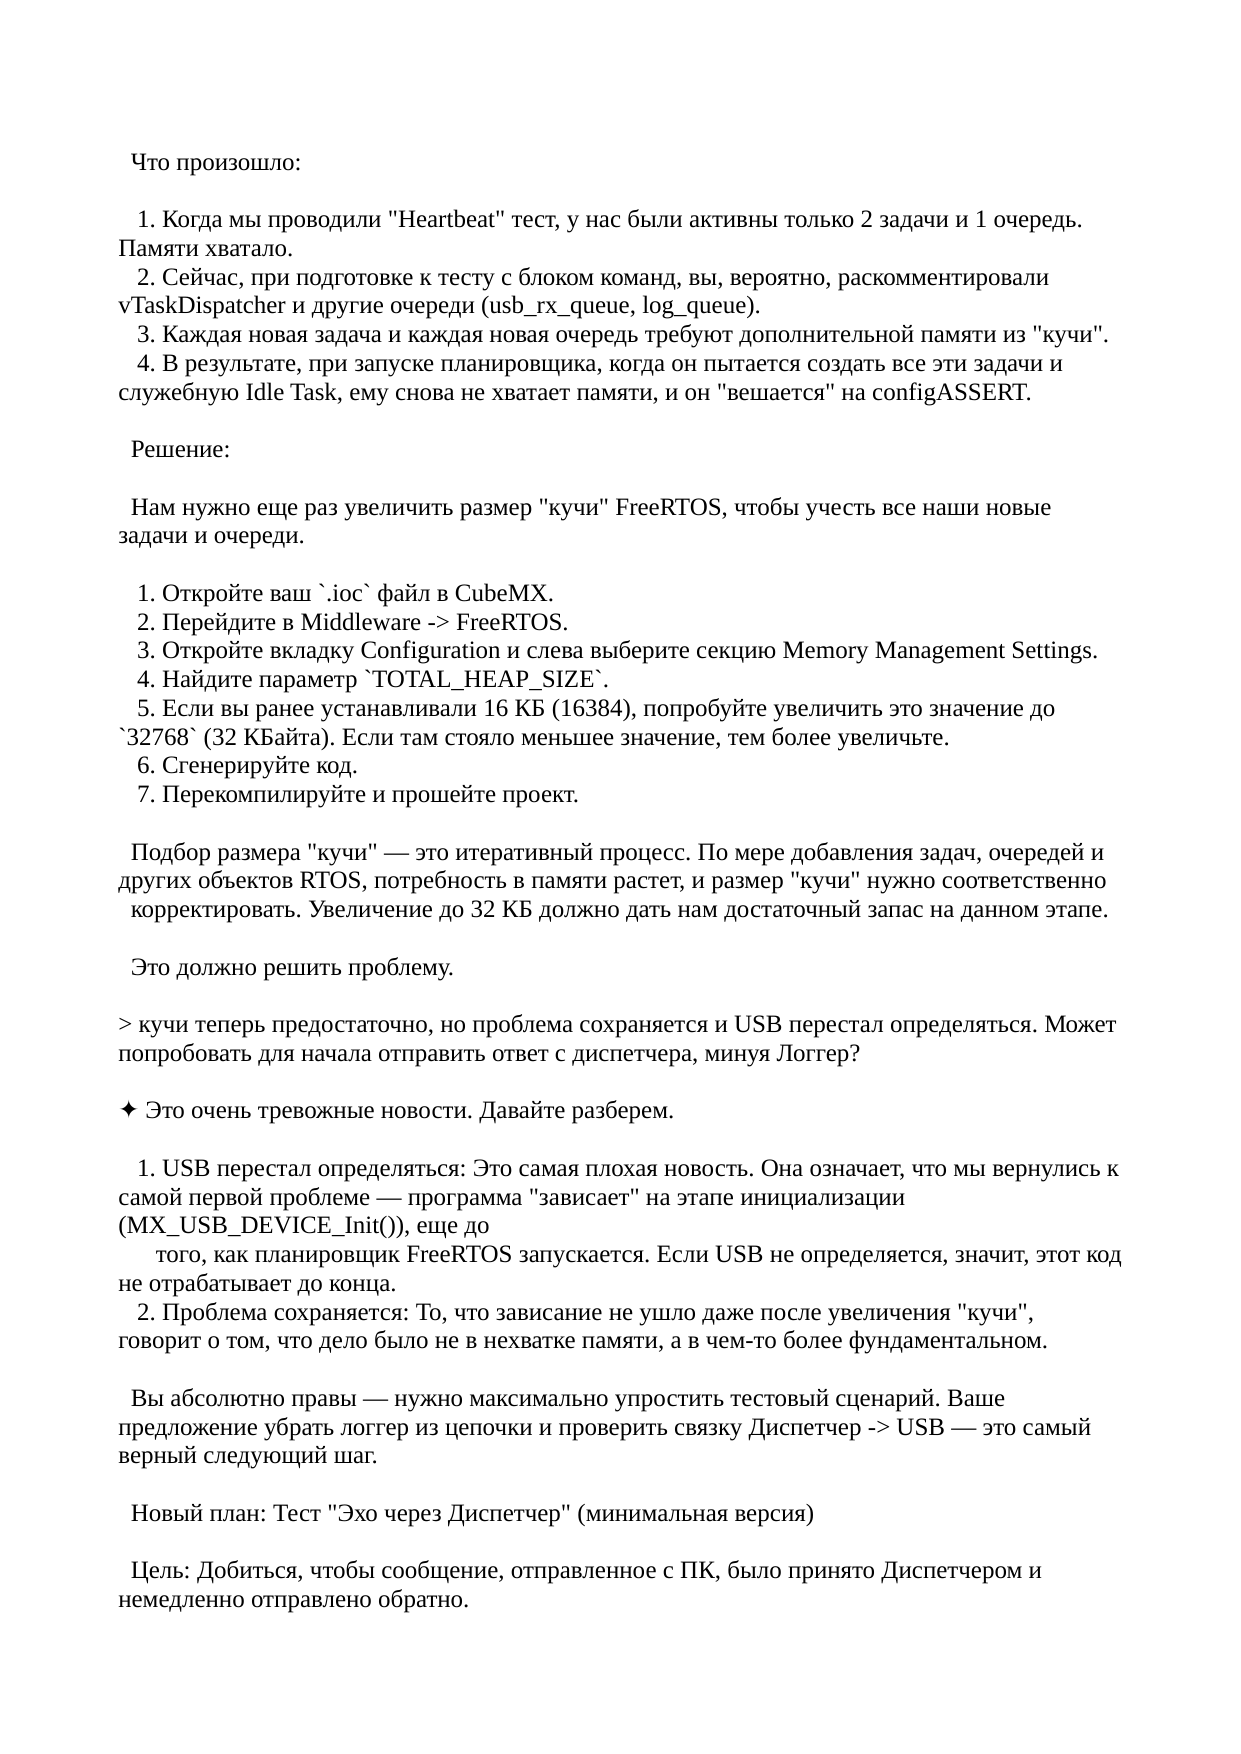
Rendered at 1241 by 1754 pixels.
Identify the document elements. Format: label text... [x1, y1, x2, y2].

text корректировать. Увеличение до 32 КБ должно дать нам достаточный запас на данном этапе. [118, 894, 1122, 923]
text Что произошло: [118, 147, 1122, 176]
text 1. Откройте ваш `.ioc` файл в CubeMX. [118, 578, 1122, 607]
text 1. USB перестал определяться: Это самая плохая новость. Она означает, что мы вернулись к самой первой проблеме — программа "зависает" на этапе инициализации (MX_USB_DEVICE_Init()), еще до [118, 1153, 1122, 1239]
text 5. Если вы ранее устанавливали 16 КБ (16384), попробуйте увеличить это значение до `32768` (32 КБайта). Если там стояло меньшее значение, тем более увеличьте. [118, 693, 1122, 751]
text 2. Проблема сохраняется: То, что зависание не ушло даже после увеличения "кучи", говорит о том, что дело было не в нехватке памяти, а в чем-то более фундаментальном. [118, 1297, 1122, 1354]
text Подбор размера "кучи" — это итеративный процесс. По мере добавления задач, очередей и других объектов RTOS, потребность в памяти растет, и размер "кучи" нужно соответственно [118, 837, 1122, 894]
text 7. Перекомпилируйте и прошейте проект. [118, 779, 1122, 808]
text 3. Каждая новая задача и каждая новая очередь требуют дополнительной памяти из "кучи". [118, 319, 1122, 348]
text > кучи теперь предостаточно, но проблема сохраняется и USB перестал определяться. Может попробовать для начала отправить ответ с диспетчера, минуя Логгер? [118, 1009, 1122, 1067]
text 2. Перейдите в Middleware -> FreeRTOS. [118, 607, 1122, 636]
text 4. Найдите параметр `TOTAL_HEAP_SIZE`. [118, 664, 1122, 693]
text Новый план: Тест "Эхо через Диспетчер" (минимальная версия) [118, 1498, 1122, 1527]
text 4. В результате, при запуске планировщика, когда он пытается создать все эти задачи и служебную Idle Task, ему снова не хватает памяти, и он "вешается" на configASSERT. [118, 348, 1122, 406]
text того, как планировщик FreeRTOS запускается. Если USB не определяется, значит, этот код не отрабатывает до конца. [118, 1239, 1122, 1297]
text 3. Откройте вкладку Configuration и слева выберите секцию Memory Management Settings. [118, 636, 1122, 664]
text Вы абсолютно правы — нужно максимально упростить тестовый сценарий. Ваше предложение убрать логгер из цепочки и проверить связку Диспетчер -> USB — это самый верный следующий шаг. [118, 1383, 1122, 1469]
text 2. Сейчас, при подготовке к тесту с блоком команд, вы, вероятно, раскомментировали vTaskDispatcher и другие очереди (usb_rx_queue, log_queue). [118, 262, 1122, 319]
text 1. Когда мы проводили "Heartbeat" тест, у нас были активны только 2 задачи и 1 очередь. Памяти хватало. [118, 204, 1122, 262]
text Цель: Добиться, чтобы сообщение, отправленное с ПК, было принято Диспетчером и немедленно отправлено обратно. [118, 1556, 1122, 1613]
text Решение: [118, 434, 1122, 463]
text ✦ Это очень тревожные новости. Давайте разберем. [118, 1096, 1122, 1124]
text Нам нужно еще раз увеличить размер "кучи" FreeRTOS, чтобы учесть все наши новые задачи и очереди. [118, 492, 1122, 549]
text 6. Сгенерируйте код. [118, 751, 1122, 779]
text Это должно решить проблему. [118, 952, 1122, 981]
